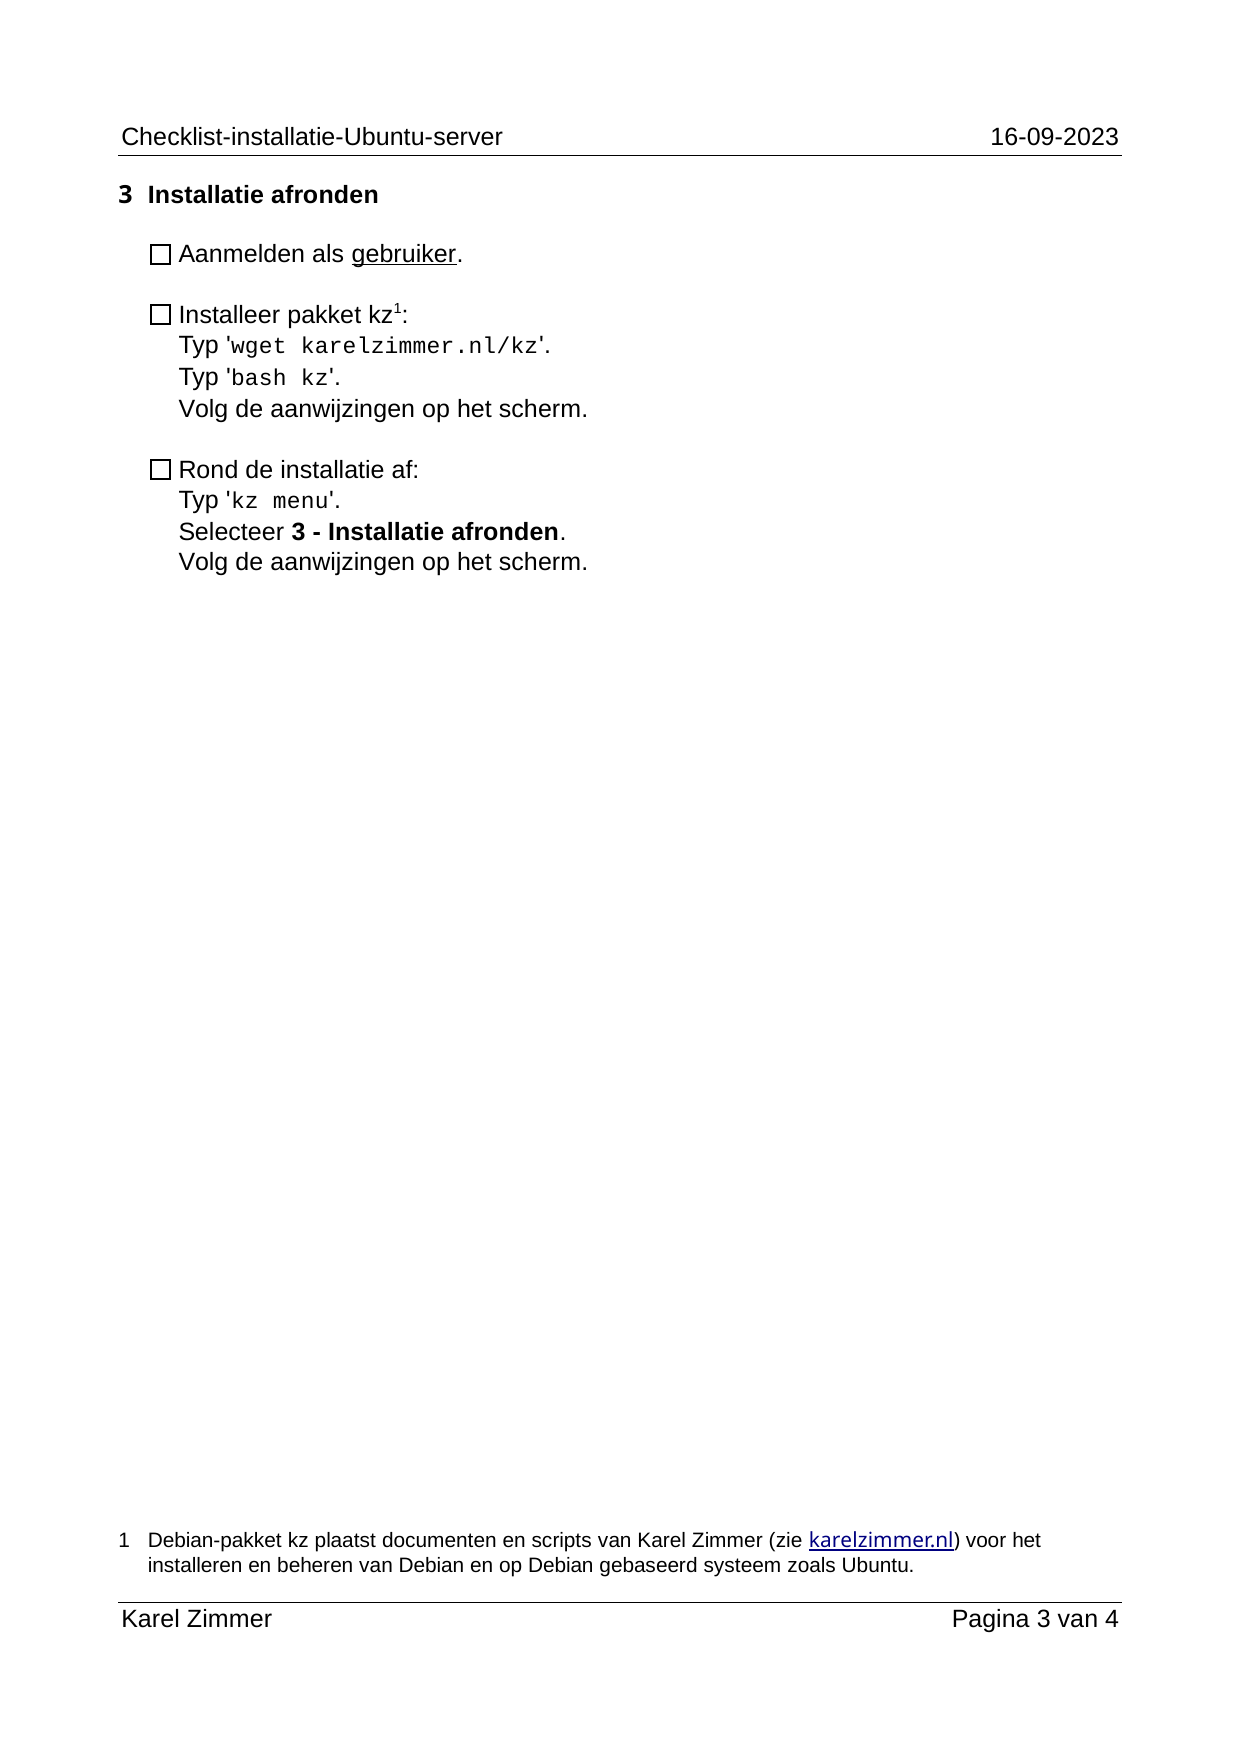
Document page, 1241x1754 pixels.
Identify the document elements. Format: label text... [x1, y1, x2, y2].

table_cell [118, 454, 142, 485]
table_cell [118, 300, 142, 330]
table_cell [142, 300, 177, 330]
table_cell [118, 485, 142, 517]
table_cell [142, 330, 177, 362]
table_cell [118, 394, 142, 424]
list Installatie afronden [118, 177, 1122, 211]
table_cell Rond de installatie af: [177, 454, 1122, 485]
table_cell [177, 269, 1122, 300]
table_cell [142, 424, 177, 454]
table_cell [118, 362, 142, 394]
table_cell [142, 394, 177, 424]
table_cell [118, 424, 142, 454]
table_cell Typ 'wget karelzimmer.nl/kz'. [177, 330, 1122, 362]
table_header [142, 239, 177, 269]
table_cell [142, 454, 177, 485]
table_cell [142, 517, 177, 547]
table_cell Typ 'bash kz'. [177, 362, 1122, 394]
table_header [118, 239, 142, 269]
table_cell Selecteer 3 - Installatie afronden. [177, 517, 1122, 547]
table_cell Volg de aanwijzingen op het scherm. [177, 394, 1122, 424]
table_cell [118, 517, 142, 547]
table_cell [142, 547, 177, 577]
table_cell [118, 547, 142, 577]
table_cell [177, 424, 1122, 454]
table_cell Typ 'kz menu'. [177, 485, 1122, 517]
table_cell [142, 269, 177, 300]
table_cell Volg de aanwijzingen op het scherm. [177, 547, 1122, 577]
table_cell [142, 362, 177, 394]
table_cell [118, 269, 142, 300]
table_cell Installeer pakket kz: [177, 300, 1122, 330]
table_header Aanmelden als gebruiker. [177, 239, 1122, 269]
table_cell [118, 330, 142, 362]
table_cell [142, 485, 177, 517]
